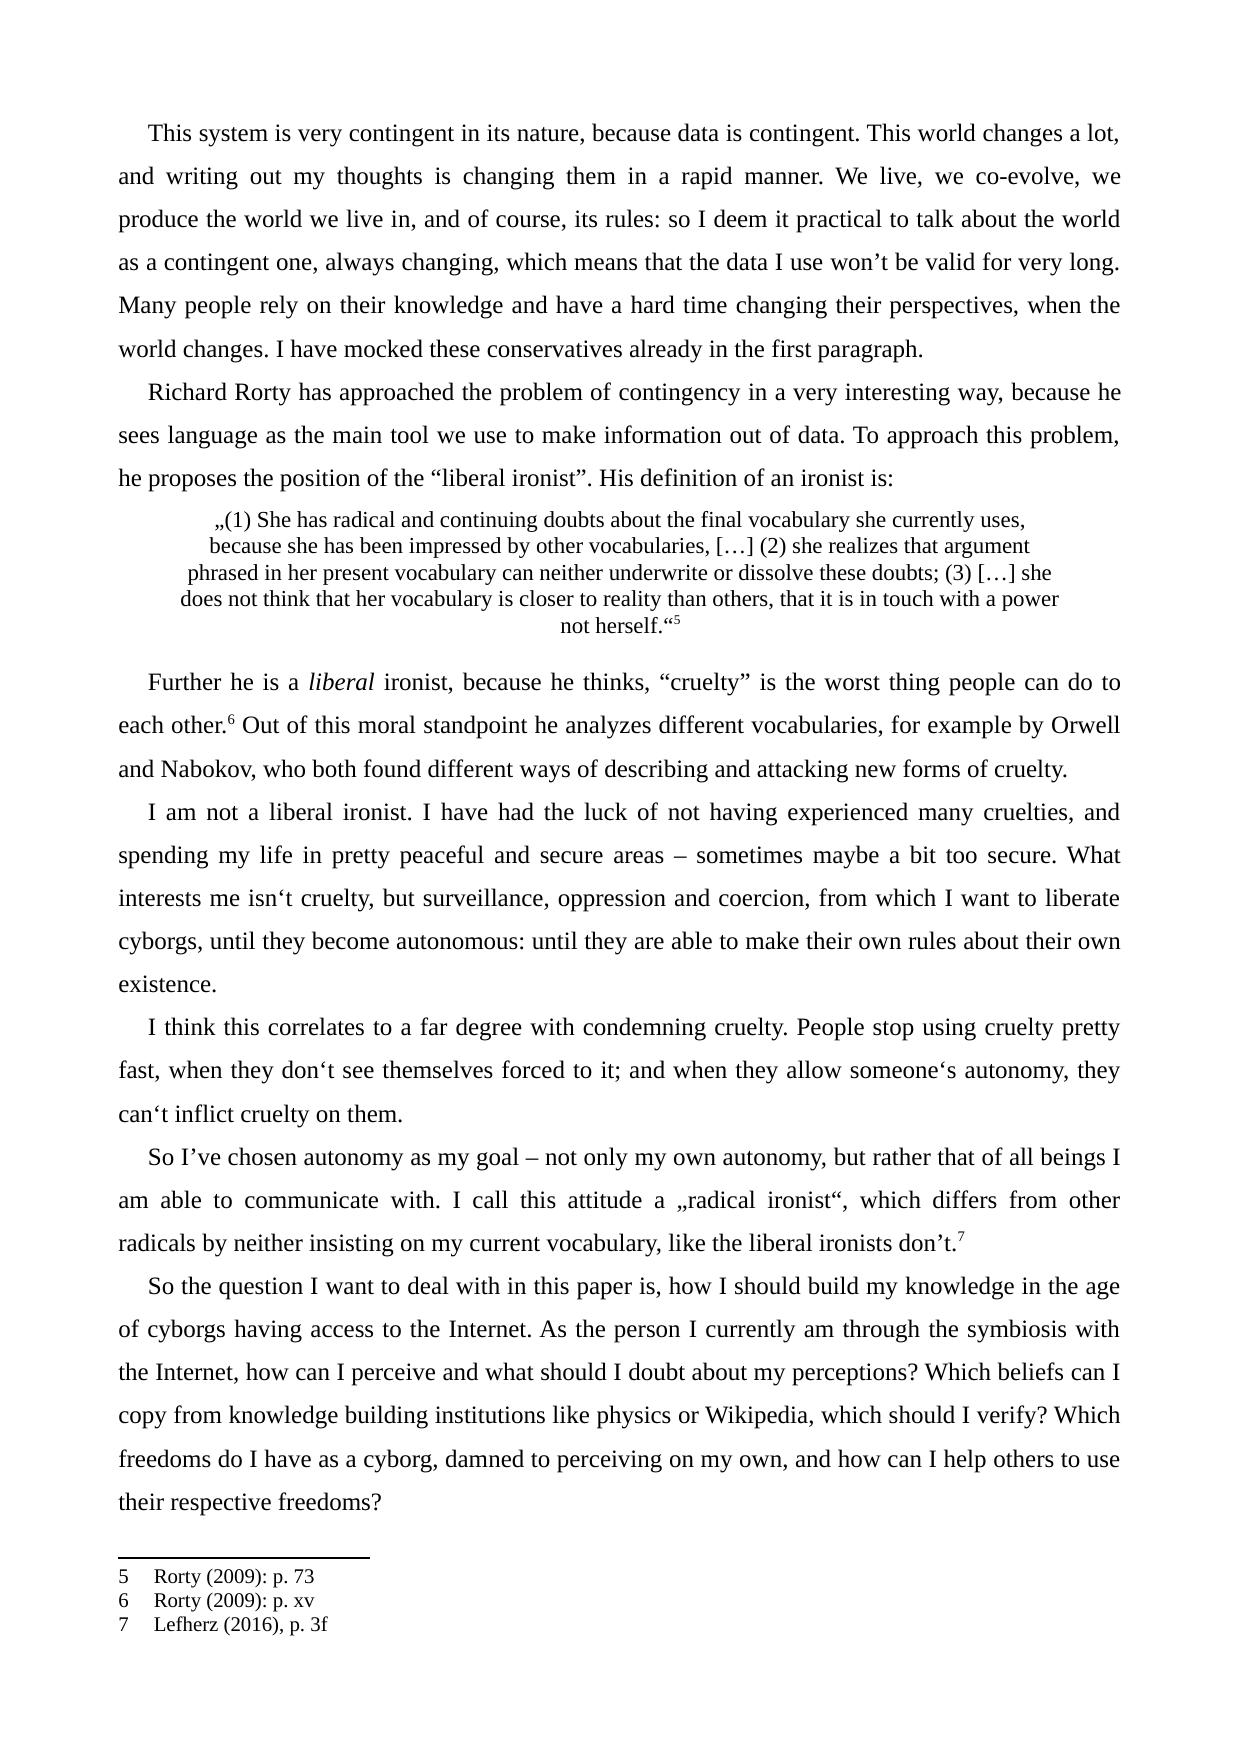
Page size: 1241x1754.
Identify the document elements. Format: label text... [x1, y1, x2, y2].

text „(1) She has radical and continuing doubts about the final vocabulary she currently uses, because she has been impressed by other vocabularies, […] (2) she realizes that argument phrased in her present vocabulary can neither underwrite or dissolve these doubts; (3) […] she does not think that her vocabulary is closer to reality than others, that it is in touch with a power not herself.“ [177, 506, 1063, 638]
text Rorty (2009): p. 73 [118, 1564, 1122, 1588]
text Further he is a liberal ironist, because he thinks, “cruelty” is the worst thing people can do to each other. Out of this moral standpoint he analyzes different vocabularies, for example by Orwell and Nabokov, who both found different ways of describing and attacking new forms of cruelty. [118, 667, 1122, 782]
text I am not a liberal ironist. I have had the luck of not having experienced many cruelties, and spending my life in pretty peaceful and secure areas – sometimes maybe a bit too secure. What interests me isn‘t cruelty, but surveillance, oppression and coercion, from which I want to liberate cyborgs, until they become autonomous: until they are able to make their own rules about their own existence. [118, 797, 1122, 998]
text So I’ve chosen autonomy as my goal – not only my own autonomy, but rather that of all beings I am able to communicate with. I call this attitude a „radical ironist“, which differs from other radicals by neither insisting on my current vocabulary, like the liberal ironists don’t. [118, 1142, 1122, 1257]
text I think this correlates to a far degree with condemning cruelty. People stop using cruelty pretty fast, when they don‘t see themselves forced to it; and when they allow someone‘s autonomy, they can‘t inflict cruelty on them. [118, 1012, 1122, 1127]
text Rorty (2009): p. xv [118, 1588, 1122, 1612]
text Lefherz (2016), p. 3f [118, 1612, 1122, 1636]
text This system is very contingent in its nature, because data is contingent. This world changes a lot, and writing out my thoughts is changing them in a rapid manner. We live, we co-evolve, we produce the world we live in, and of course, its rules: so I deem it practical to talk about the world as a contingent one, always changing, which means that the data I use won’t be valid for very long. Many people rely on their knowledge and have a hard time changing their perspectives, when the world changes. I have mocked these conservatives already in the first paragraph. [118, 118, 1122, 362]
text Richard Rorty has approached the problem of contingency in a very interesting way, because he sees language as the main tool we use to make information out of data. To approach this problem, he proposes the position of the “liberal ironist”. His definition of an ironist is: [118, 377, 1122, 492]
text So the question I want to deal with in this paper is, how I should build my knowledge in the age of cyborgs having access to the Internet. As the person I currently am through the symbiosis with the Internet, how can I perceive and what should I doubt about my perceptions? Which beliefs can I copy from knowledge building institutions like physics or Wikipedia, which should I verify? Which freedoms do I have as a cyborg, damned to perceiving on my own, and how can I help others to use their respective freedoms? [118, 1271, 1122, 1516]
